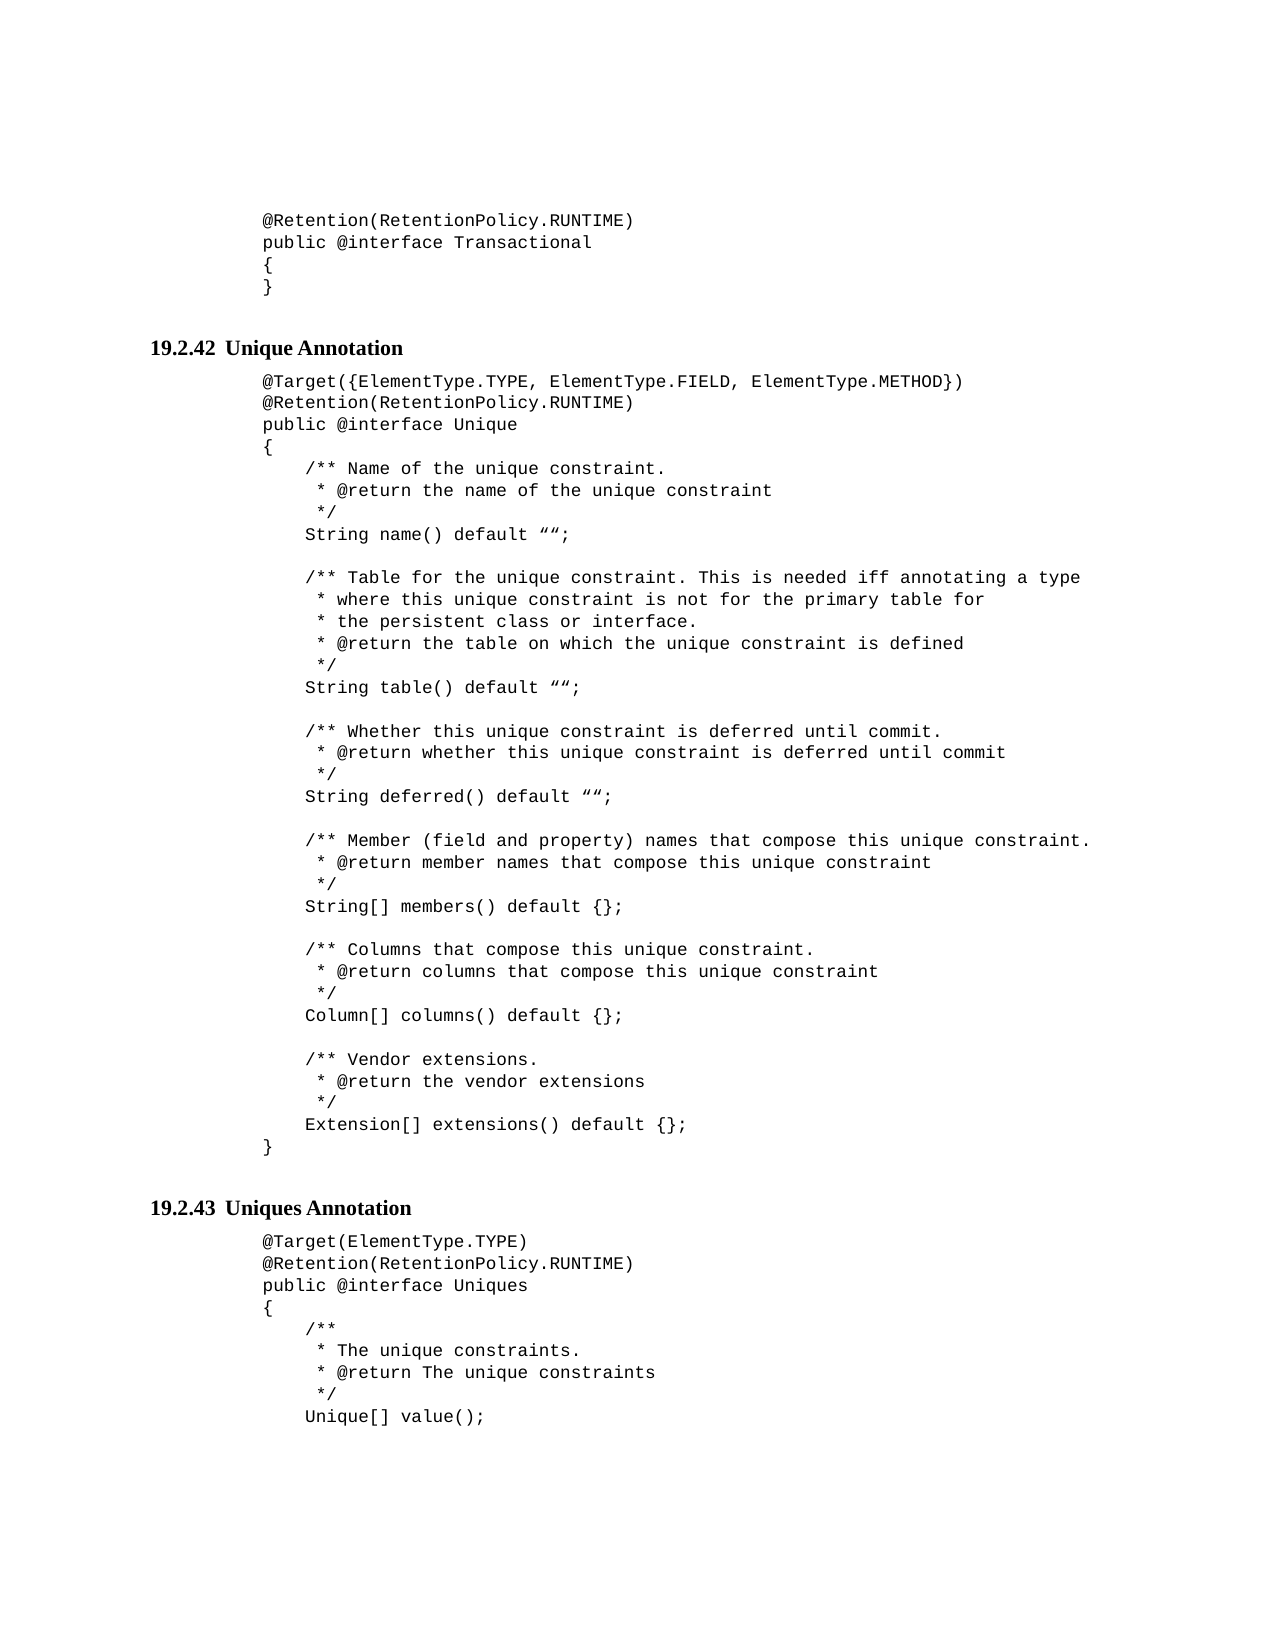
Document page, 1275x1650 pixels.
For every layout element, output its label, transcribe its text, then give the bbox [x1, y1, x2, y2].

text */ [262, 983, 1125, 1005]
text * @return member names that compose this unique constraint [262, 852, 1125, 873]
text * @return the name of the unique constraint [262, 480, 1125, 502]
text String table() default ““; [262, 677, 1125, 698]
text /** Vendor extensions. [262, 1048, 1125, 1070]
text Unique[] value(); [262, 1406, 1125, 1428]
text String name() default ““; [262, 523, 1125, 545]
text @Target({ElementType.TYPE, ElementType.FIELD, ElementType.METHOD}) [262, 370, 1125, 392]
text { [262, 254, 1125, 276]
text @Target(ElementType.TYPE) [262, 1231, 1125, 1253]
text { [262, 1296, 1125, 1318]
subtitle Uniques Annotation [150, 1194, 1125, 1220]
text */ [262, 1092, 1125, 1114]
text } [262, 276, 1125, 297]
text /** Columns that compose this unique constraint. [262, 939, 1125, 961]
text public @interface Uniques [262, 1274, 1125, 1296]
text /** [262, 1318, 1125, 1340]
text */ [262, 655, 1125, 677]
text Column[] columns() default {}; [262, 1005, 1125, 1027]
text @Retention(RetentionPolicy.RUNTIME) [262, 1253, 1125, 1274]
text @Retention(RetentionPolicy.RUNTIME) [262, 392, 1125, 414]
text */ [262, 873, 1125, 895]
text */ [262, 502, 1125, 523]
text String deferred() default ““; [262, 786, 1125, 808]
text /** Table for the unique constraint. This is needed iff annotating a type [262, 567, 1125, 589]
text { [262, 436, 1125, 458]
text * the persistent class or interface. [262, 611, 1125, 633]
text * The unique constraints. [262, 1340, 1125, 1362]
text String[] members() default {}; [262, 895, 1125, 917]
text */ [262, 1384, 1125, 1406]
text * @return whether this unique constraint is deferred until commit [262, 742, 1125, 764]
text public @interface Transactional [262, 232, 1125, 254]
text * @return The unique constraints [262, 1362, 1125, 1384]
text /** Whether this unique constraint is deferred until commit. [262, 720, 1125, 742]
text * where this unique constraint is not for the primary table for [262, 589, 1125, 611]
text /** Member (field and property) names that compose this unique constraint. [262, 830, 1125, 852]
subtitle Unique Annotation [150, 334, 1125, 360]
text Extension[] extensions() default {}; [262, 1114, 1125, 1136]
text public @interface Unique [262, 414, 1125, 436]
text /** Name of the unique constraint. [262, 458, 1125, 480]
text * @return the table on which the unique constraint is defined [262, 633, 1125, 655]
text */ [262, 764, 1125, 786]
text } [262, 1136, 1125, 1158]
text @Retention(RetentionPolicy.RUNTIME) [262, 210, 1125, 232]
text * @return the vendor extensions [262, 1070, 1125, 1092]
text * @return columns that compose this unique constraint [262, 961, 1125, 983]
